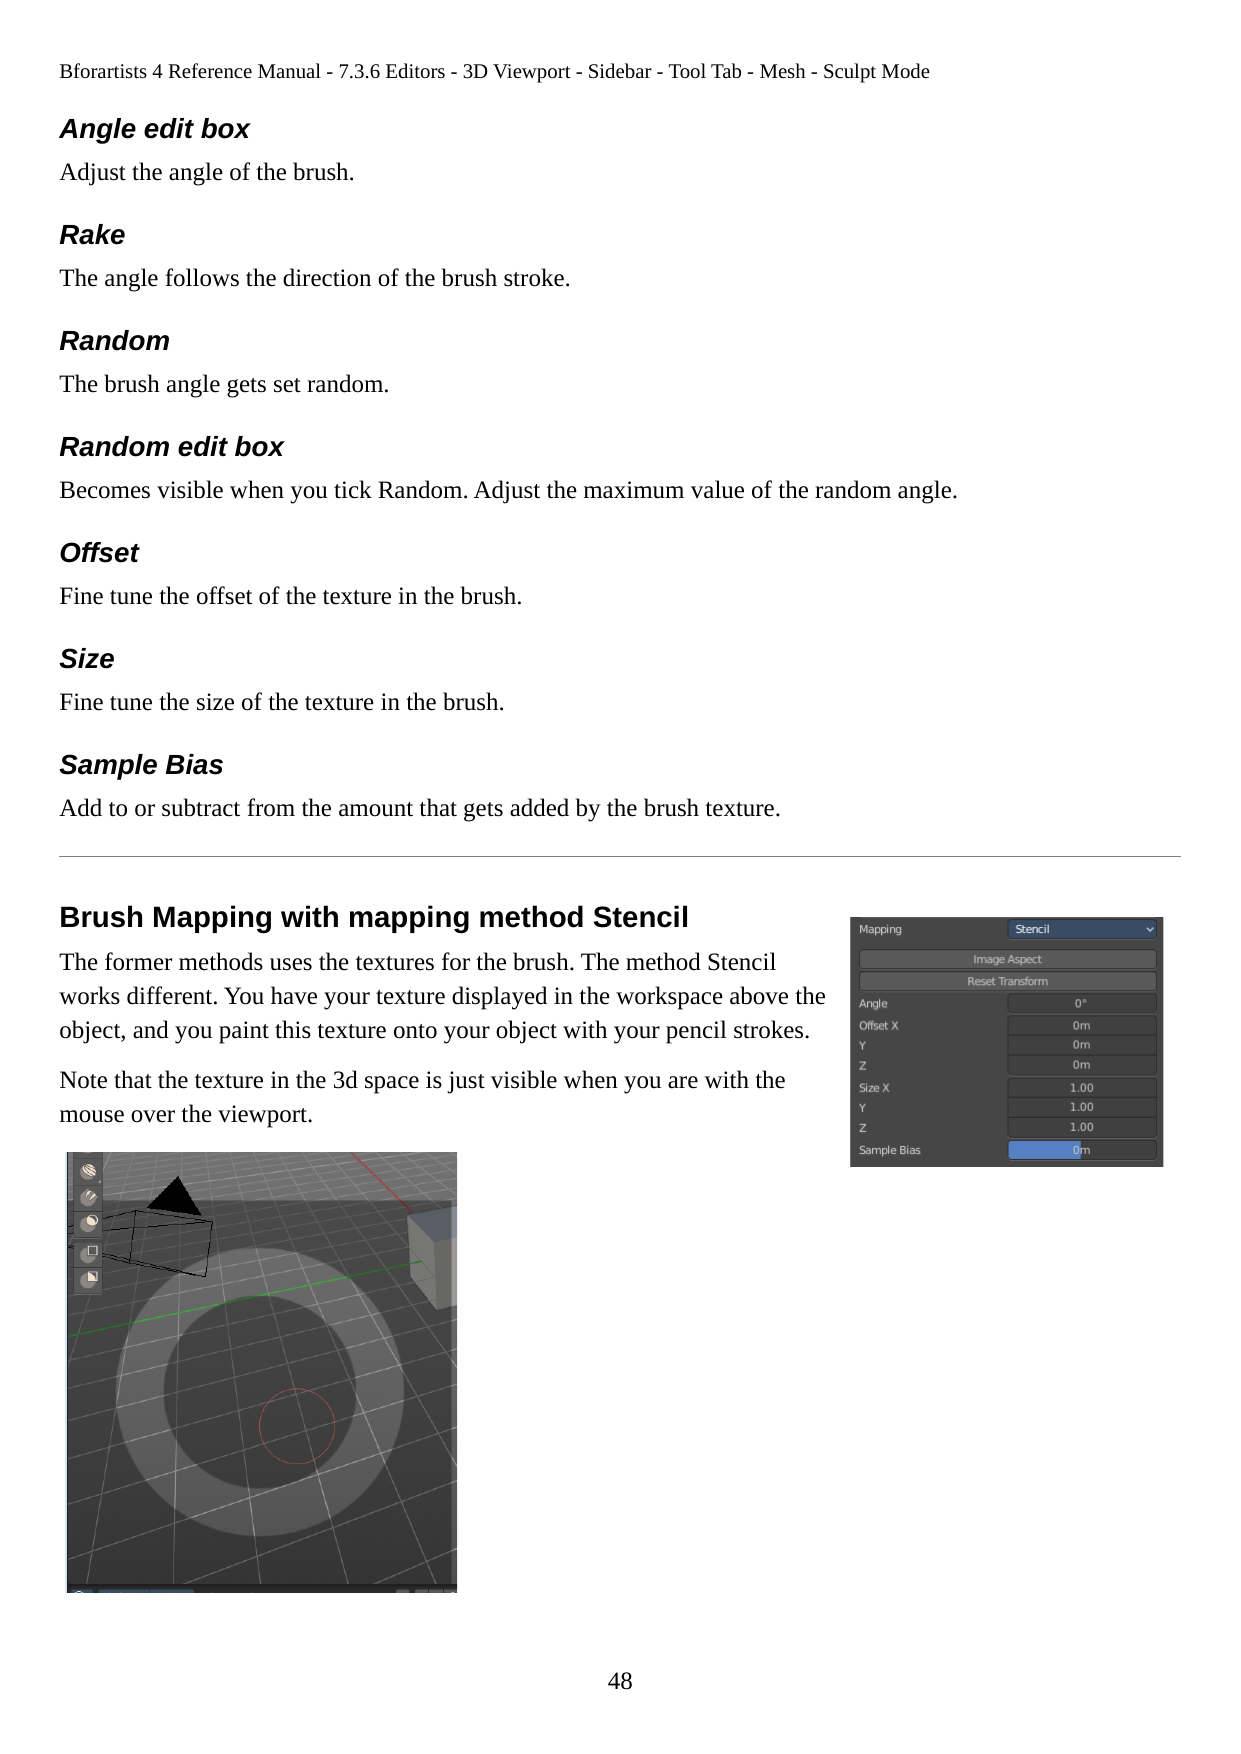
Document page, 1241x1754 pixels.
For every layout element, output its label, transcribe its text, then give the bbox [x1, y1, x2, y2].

text Fine tune the size of the texture in the brush. [59, 687, 1181, 715]
text Add to or subtract from the amount that gets added by the brush texture. [59, 793, 1181, 821]
text Becomes visible when you tick Random. Adjust the maximum value of the random angle. [59, 475, 1181, 503]
text The angle follows the direction of the brush stroke. [59, 263, 1181, 292]
subtitle Sample Bias [59, 748, 1181, 780]
text Fine tune the offset of the texture in the brush. [59, 581, 1181, 609]
picture [850, 917, 1164, 1167]
subtitle Random edit box [59, 430, 1181, 462]
text Note that the texture in the 3d space is just visible when you are with the mouse over the viewport. [59, 1065, 850, 1128]
subtitle Brush Mapping with mapping method Stencil [59, 900, 1181, 934]
subtitle Offset [59, 536, 1181, 568]
text The former methods uses the textures for the brush. The method Stencil works different. You have your texture displayed in the workspace above the object, and you paint this texture onto your object with your pencil strokes. [59, 947, 850, 1044]
text The brush angle gets set random. [59, 369, 1181, 398]
text Adjust the angle of the brush. [59, 157, 1181, 186]
subtitle Size [59, 642, 1181, 674]
subtitle Random [59, 324, 1181, 356]
picture [65, 1152, 458, 1593]
subtitle Rake [59, 218, 1181, 250]
subtitle Angle edit box [59, 113, 1181, 144]
